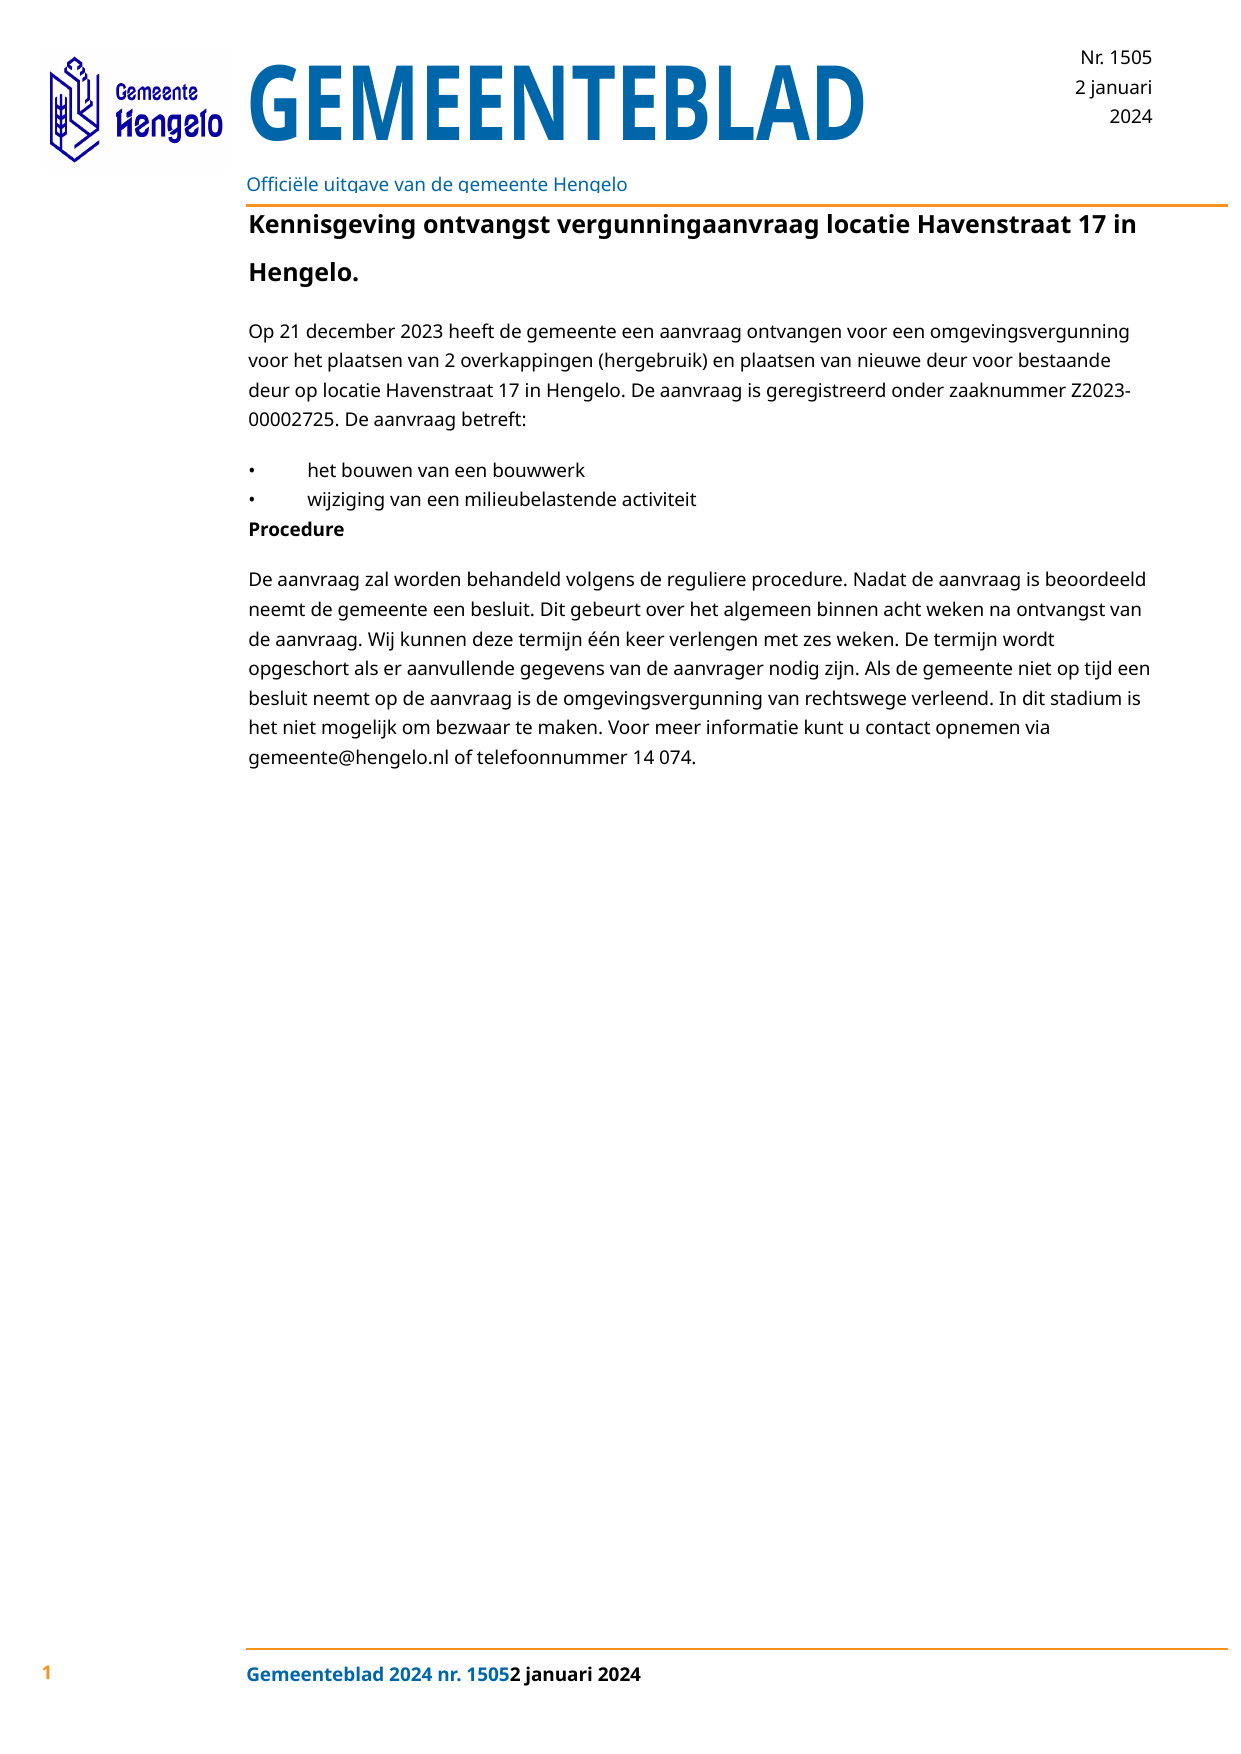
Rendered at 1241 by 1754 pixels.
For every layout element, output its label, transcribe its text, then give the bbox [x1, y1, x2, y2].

text Procedure [248, 516, 1152, 542]
text Kennisgeving ontvangst vergunningaanvraag locatie Havenstraat 17 in Hengelo. [248, 207, 1152, 288]
text Op 21 december 2023 heeft de gemeente een aanvraag ontvangen voor een omgevingsvergunning voor het plaatsen van 2 overkappi­ngen (hergebru­ik) en plaatsen van nieuwe deur voor bestaande deur op locatie Havenstraat 17 in Hengelo. De aanvraag is geregistreerd onder zaaknummer Z2023-00002725. De aanvraag betreft: [248, 318, 1152, 432]
text De aanvraag zal worden behandeld volgens de reguliere procedure. Nadat de aanvraag is beoordeeld neemt de gemeente een besluit. Dit gebeurt over het algemeen binnen acht weken na ontvangst van de aanvraag. Wij kunnen deze termijn één keer verlengen met zes weken. De termijn wordt opgeschort als er aanvullende gegevens van de aanvrager nodig zijn. Als de gemeente niet op tijd een besluit neemt op de aanvraag is de omgevingsvergunning van rechtswege verleend. In dit stadium is het niet mogelijk om bezwaar te maken. Voor meer informatie kunt u contact opnemen via gemeente@hengelo.nl of telefoonnummer 14 074. [248, 567, 1152, 770]
list wijziging van een milieubelastende activiteit [248, 487, 1152, 512]
list het bouwen van een bouwwerk [248, 457, 1152, 483]
picture [41, 47, 231, 172]
